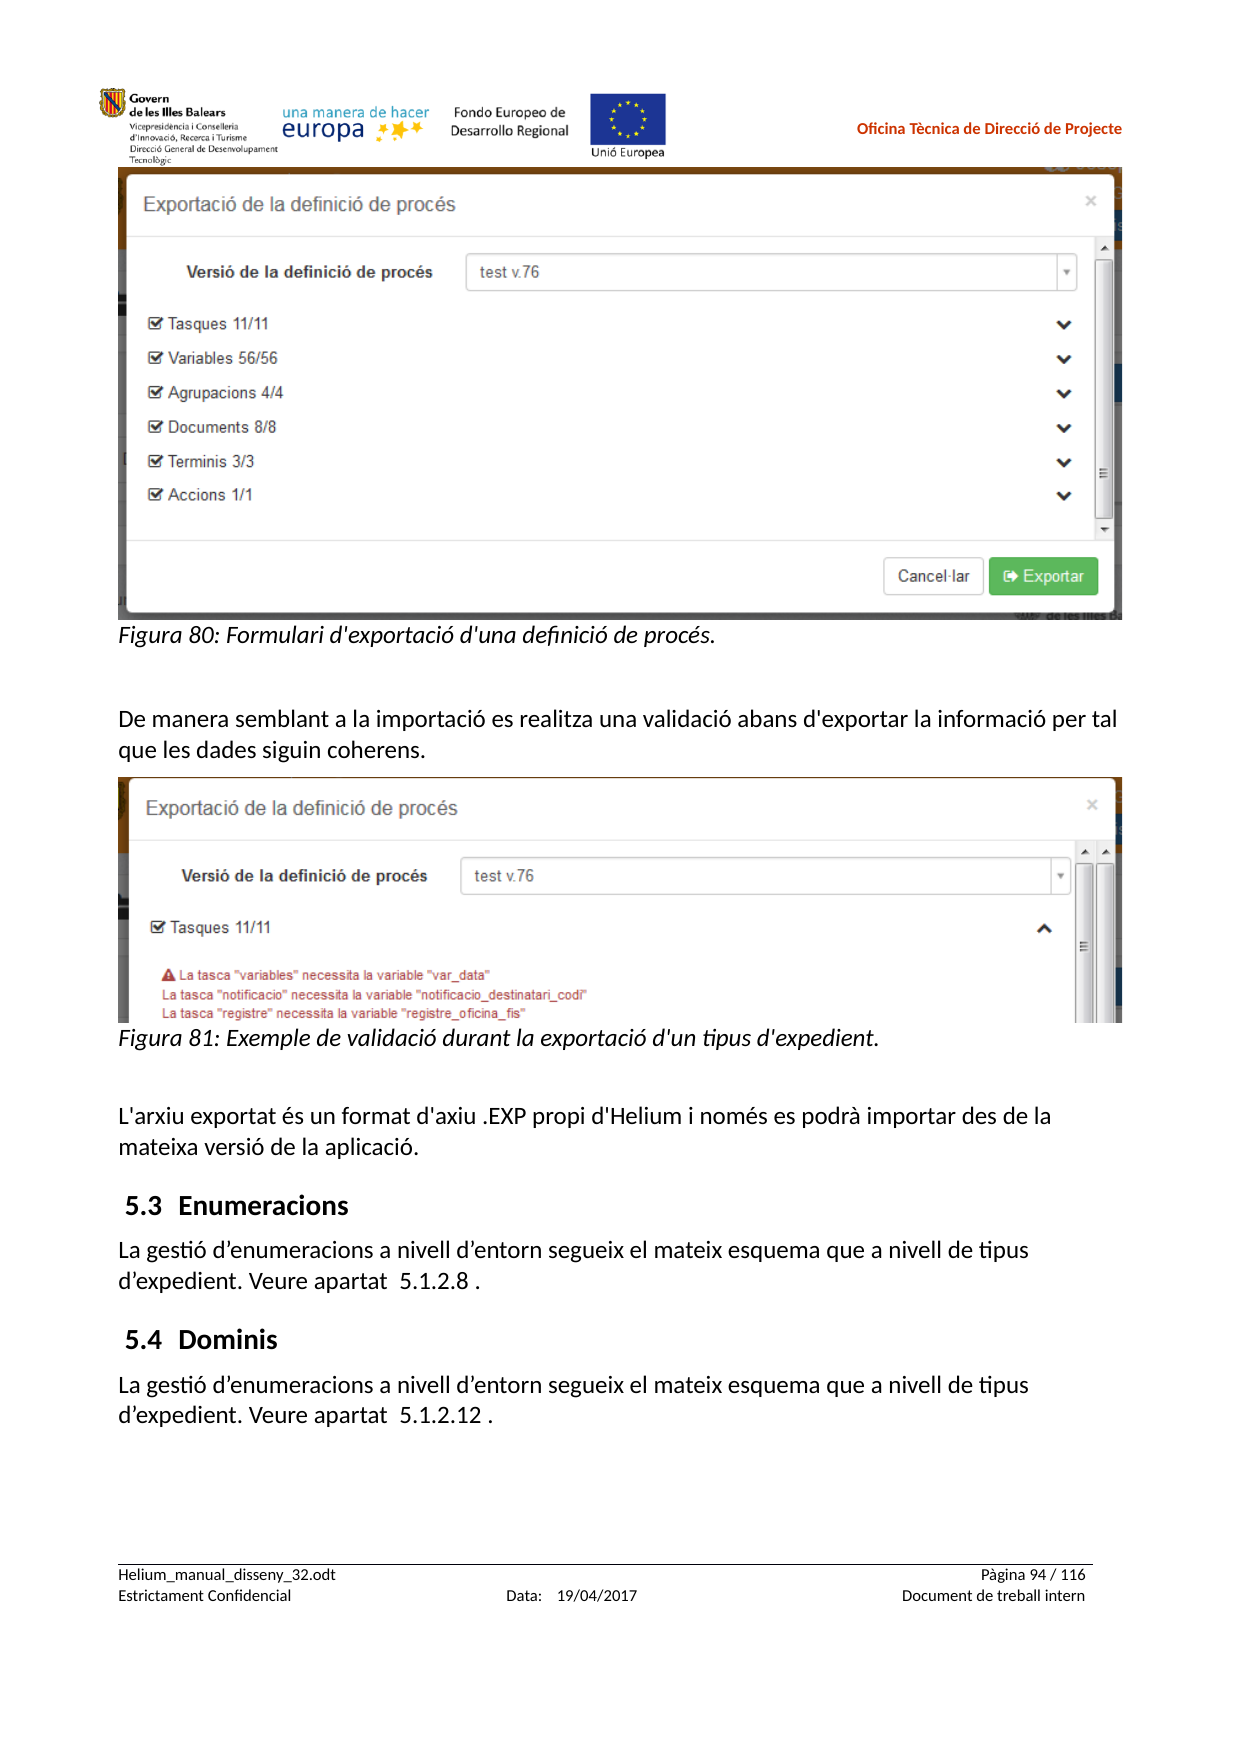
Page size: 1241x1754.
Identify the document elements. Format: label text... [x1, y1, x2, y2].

picture [118, 167, 1123, 620]
subtitle Enumeracions [118, 1187, 1122, 1222]
text L'arxiu exportat és un format d'axiu .EXP propi d'Helium i només es podrà importar des de la mateixa versió de la aplicació. [118, 1101, 1122, 1162]
text Figura 80: Formulari d'exportació d'una definició de procés. [118, 620, 1122, 650]
picture [118, 777, 1123, 1023]
picture [99, 87, 668, 166]
subtitle Dominis [118, 1321, 1122, 1356]
text La gestió d’enumeracions a nivell d’entorn segueix el mateix esquema que a nivell de tipus d’expedient. Veure apartat 5.1.2.8. [118, 1235, 1122, 1296]
text De manera semblant a la importació es realitza una validació abans d'exportar la informació per tal que les dades siguin coherens. [118, 704, 1122, 765]
text La gestió d’enumeracions a nivell d’entorn segueix el mateix esquema que a nivell de tipus d’expedient. Veure apartat 5.1.2.12. [118, 1369, 1122, 1430]
text Figura 81: Exemple de validació durant la exportació d'un tipus d'expedient. [118, 1023, 1122, 1053]
